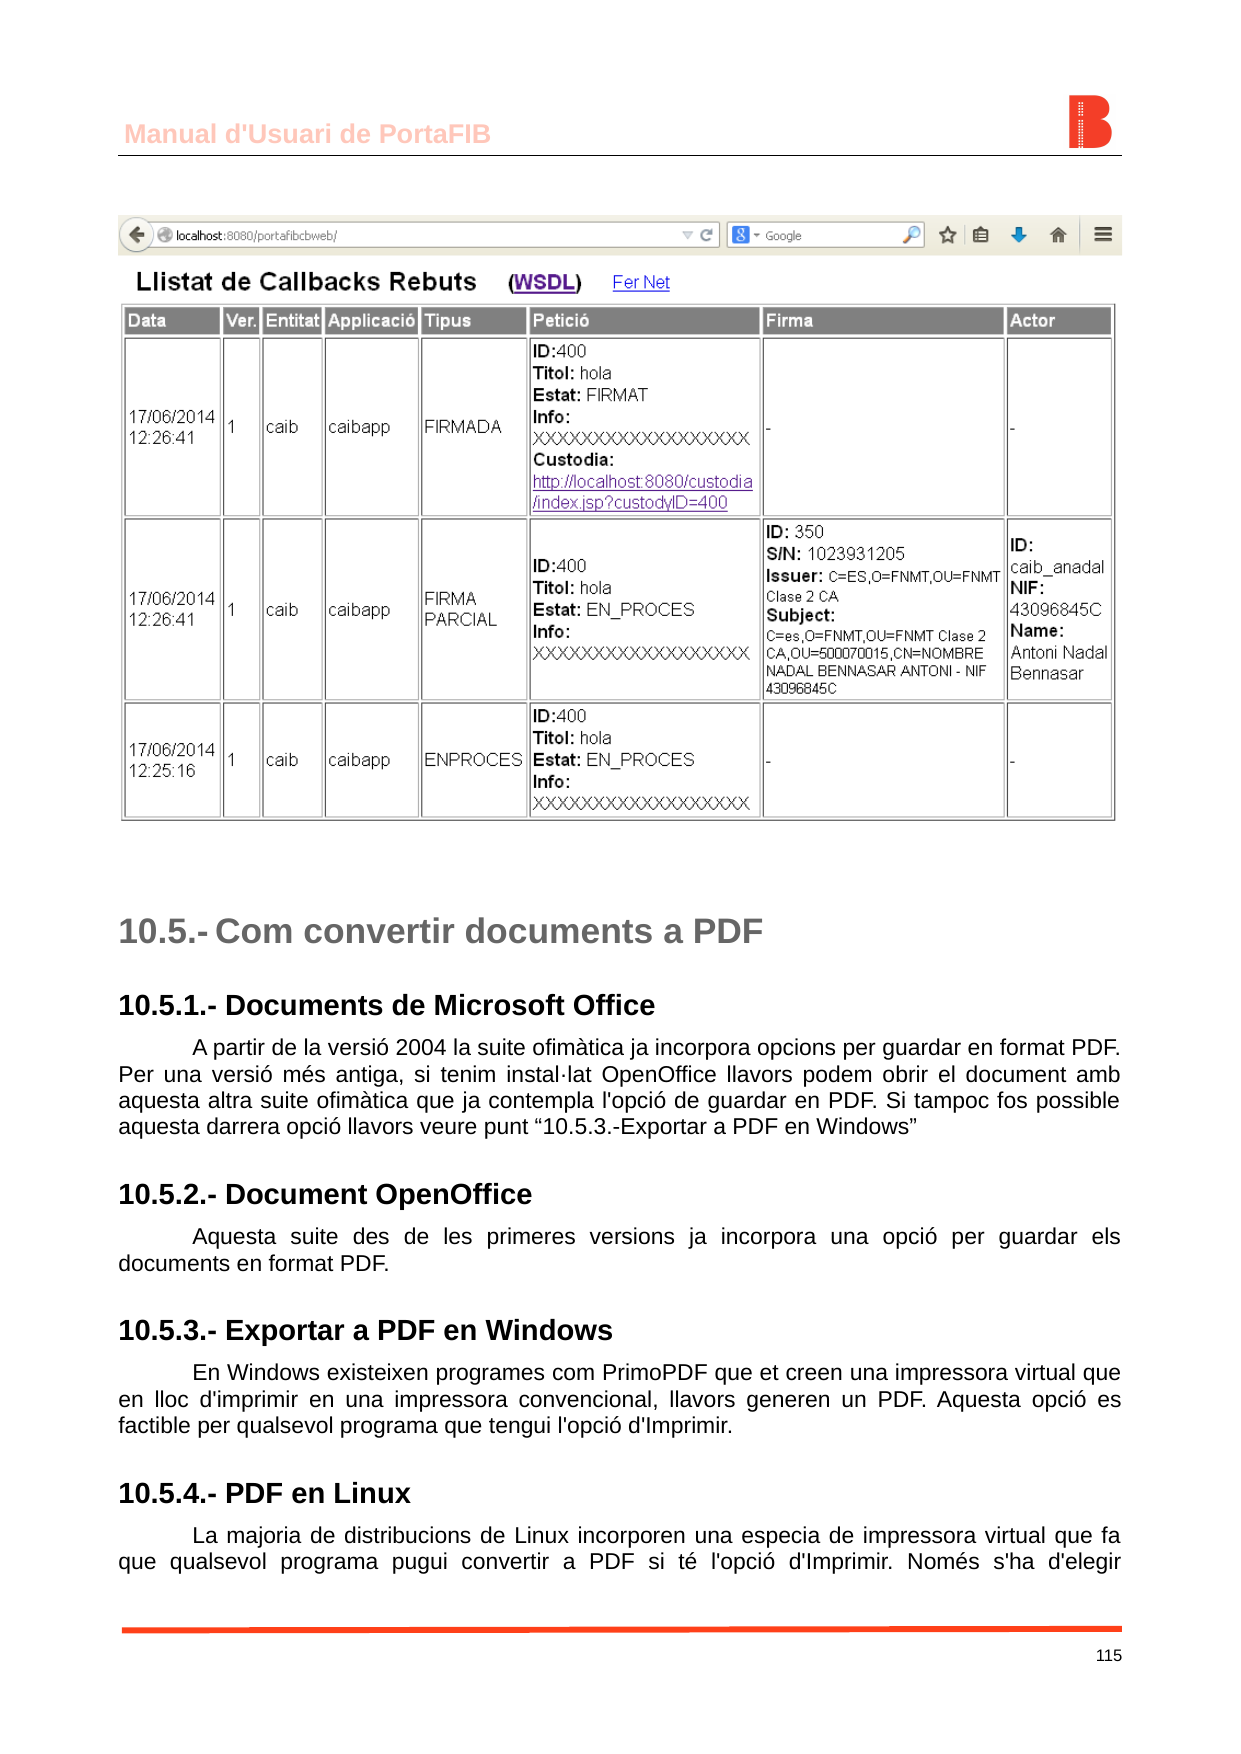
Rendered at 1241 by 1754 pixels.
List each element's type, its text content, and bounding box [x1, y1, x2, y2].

text La majoria de distribucions de Linux incorporen una especia de impressora virtual que fa que qualsevol programa pugui convertir a PDF si té l'opció d'Imprimir. Només s'ha d'elegir [118, 1522, 1122, 1575]
text A partir de la versió 2004 la suite ofimàtica ja incorpora opcions per guardar en format PDF. Per una versió més antiga, si tenim instal·lat OpenOffice llavors podem obrir el document amb aquesta altra suite ofimàtica que ja contempla l'opció de guardar en PDF. Si tampoc fos possible aquesta darrera opció llavors veure punt “10.5.3.-Exportar a PDF en Windows” [118, 1034, 1122, 1139]
subtitle Com convertir documents a PDF [118, 910, 1122, 951]
picture [118, 215, 1123, 834]
subtitle Documents de Microsoft Office [118, 988, 1122, 1022]
subtitle Exportar a PDF en Windows [118, 1313, 1122, 1347]
text En Windows existeixen programes com PrimoPDF que et creen una impressora virtual que en lloc d'imprimir en una impressora convencional, llavors generen un PDF. Aquesta opció es factible per qualsevol programa que tengui l'opció d'Imprimir. [118, 1359, 1122, 1438]
subtitle Document OpenOffice [118, 1177, 1122, 1211]
text Aquesta suite des de les primeres versions ja incorpora una opció per guardar els documents en format PDF. [118, 1223, 1122, 1276]
subtitle PDF en Linux [118, 1476, 1122, 1509]
picture [1063, 94, 1117, 150]
